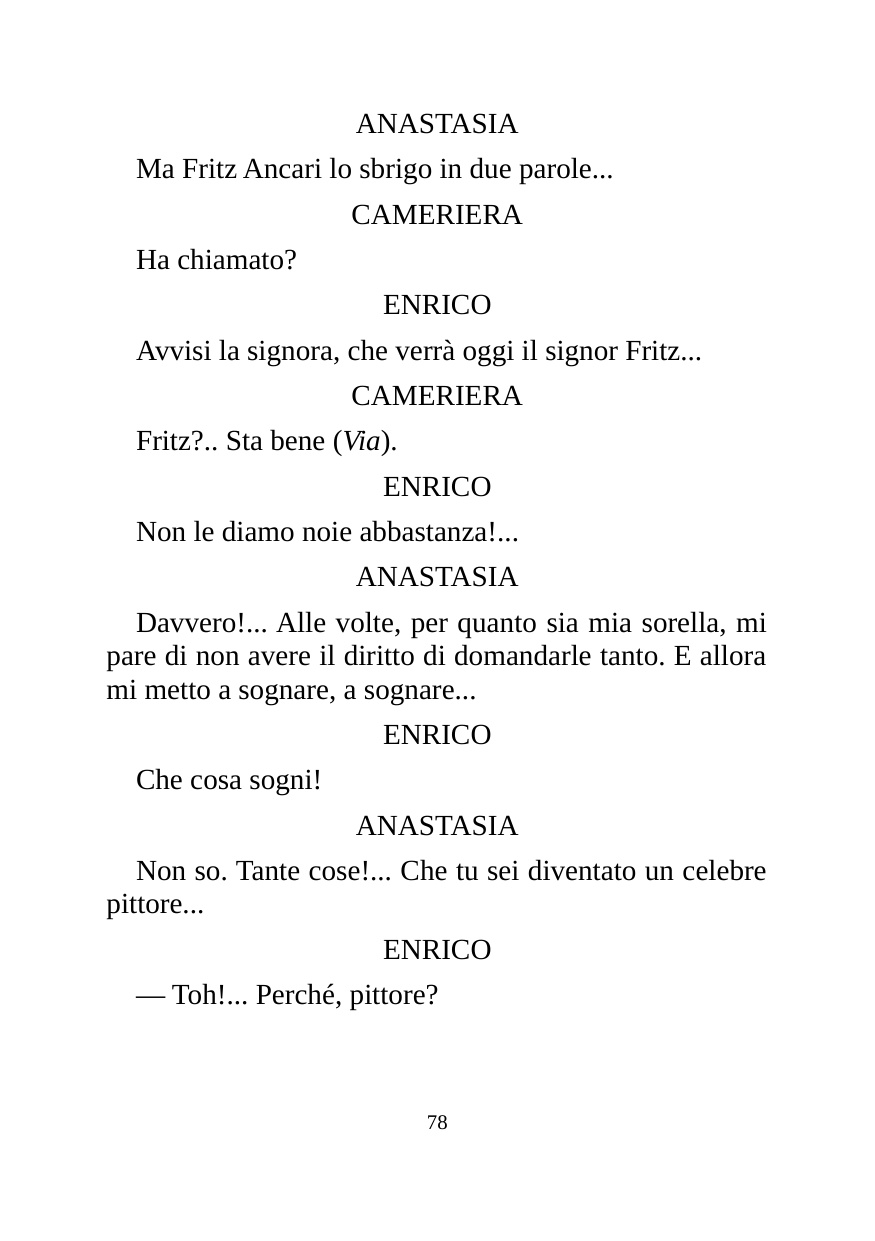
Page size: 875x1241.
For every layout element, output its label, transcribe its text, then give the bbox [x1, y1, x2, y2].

text ENRICO [106, 287, 768, 321]
text ANASTASIA [106, 559, 768, 593]
text CAMERIERA [106, 197, 768, 230]
text Fritz?.. Sta bene (Via). [106, 423, 768, 457]
text ANASTASIA [106, 106, 768, 140]
text ENRICO [106, 717, 768, 751]
text Che cosa sogni! [106, 762, 768, 796]
text Ha chiamato? [106, 242, 768, 276]
text ENRICO [106, 469, 768, 502]
text — Toh!... Perché, pittore? [106, 977, 768, 1011]
text Avvisi la signora, che verrà oggi il signor Fritz... [106, 333, 768, 366]
text Davvero!... Alle volte, per quanto sia mia sorella, mi pare di non avere il diritto di domandarle tanto. E allora mi metto a sognare, a sognare... [106, 605, 768, 705]
text Non so. Tante cose!... Che tu sei diventato un celebre pittore... [106, 853, 768, 920]
text Non le diamo noie abbastanza!... [106, 514, 768, 548]
text ENRICO [106, 932, 768, 965]
text ANASTASIA [106, 808, 768, 841]
text CAMERIERA [106, 378, 768, 412]
text Ma Fritz Ancari lo sbrigo in due parole... [106, 152, 768, 185]
